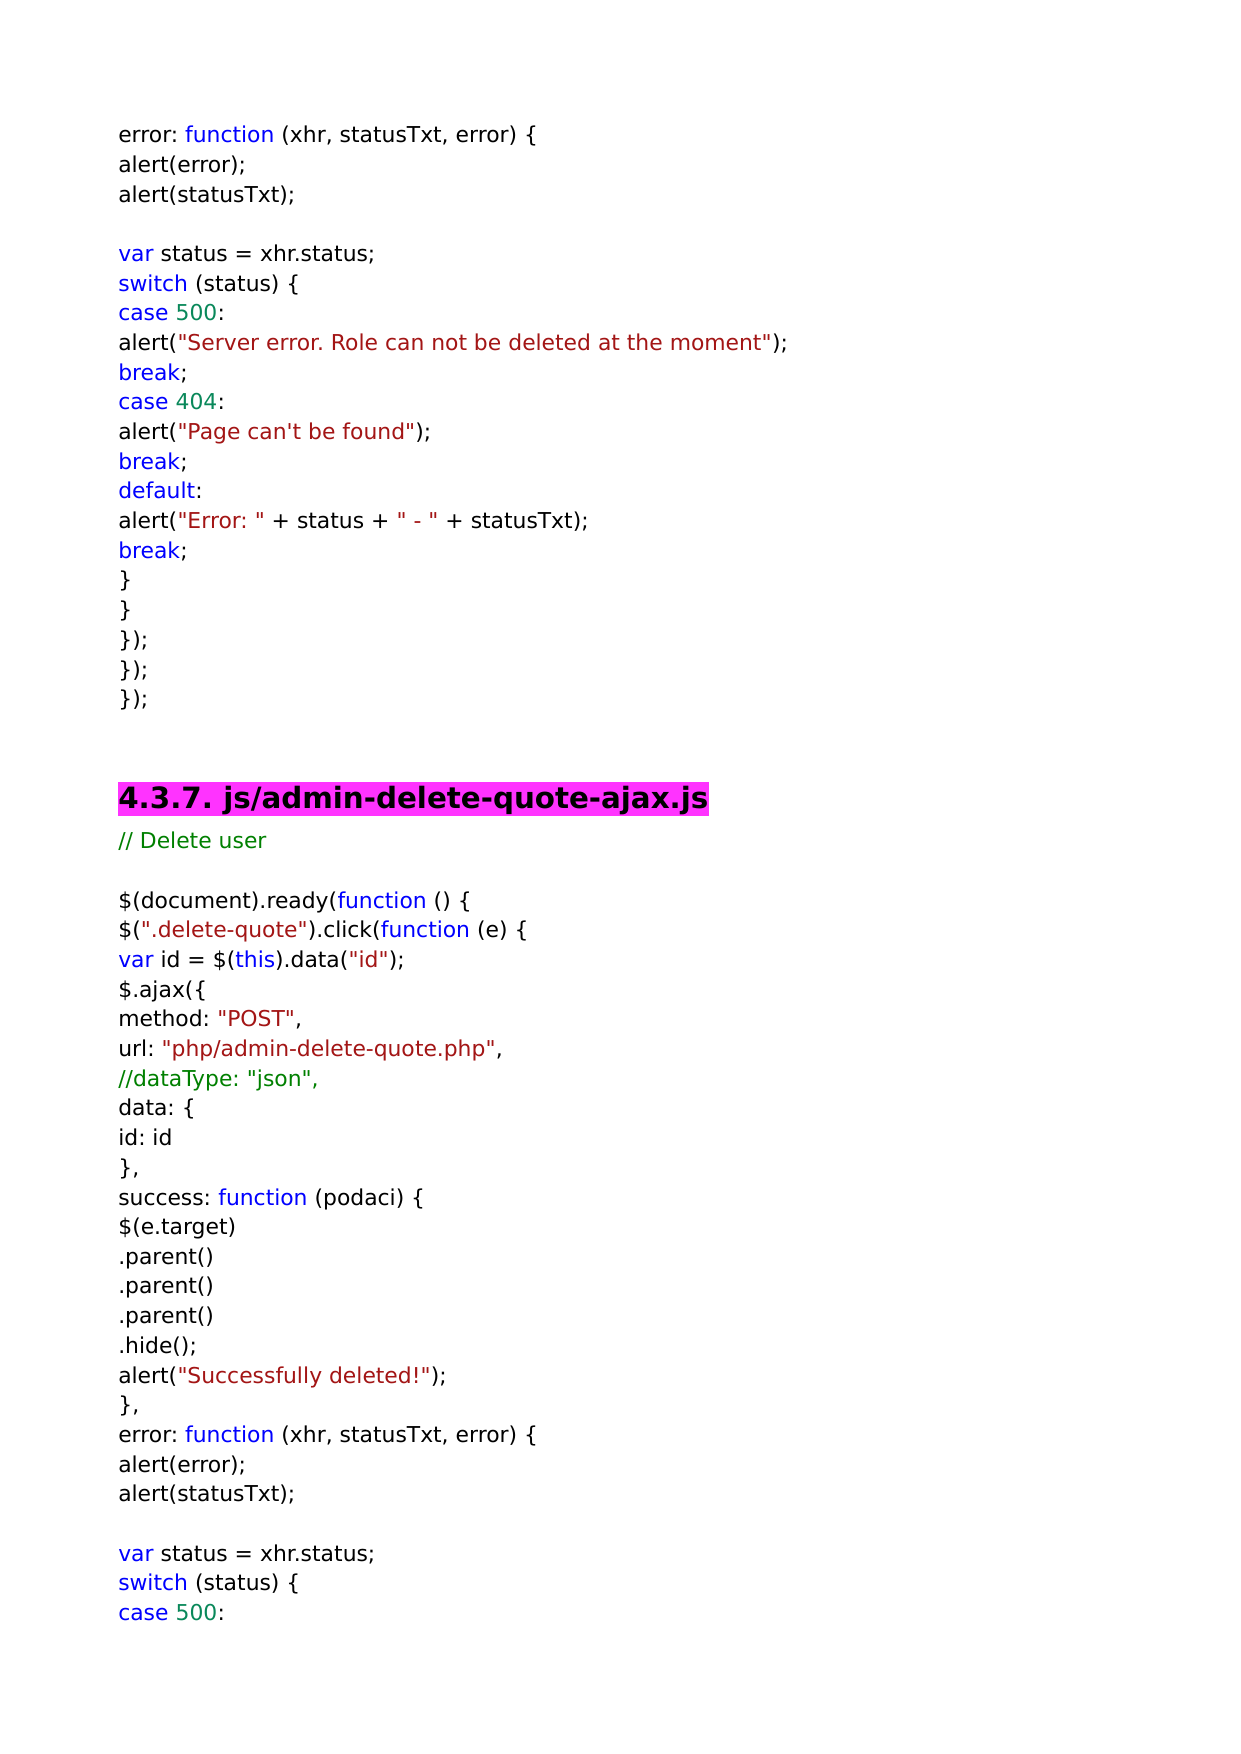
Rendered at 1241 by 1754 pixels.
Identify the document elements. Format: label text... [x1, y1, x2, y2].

text default: [118, 474, 1122, 504]
text }, [118, 1388, 1122, 1418]
text .hide(); [118, 1329, 1122, 1358]
text method: "POST", [118, 1002, 1122, 1032]
text //dataType: "json", [118, 1062, 1122, 1091]
text $(e.target) [118, 1210, 1122, 1240]
text .parent() [118, 1269, 1122, 1299]
text alert("Server error. Role can not be deleted at the moment"); [118, 326, 1122, 356]
text alert("Page can't be found"); [118, 415, 1122, 445]
text alert("Successfully deleted!"); [118, 1358, 1122, 1388]
text success: function (podaci) { [118, 1180, 1122, 1210]
text url: "php/admin-delete-quote.php", [118, 1032, 1122, 1062]
text }, [118, 1151, 1122, 1180]
text // Delete user [118, 828, 1122, 854]
text data: { [118, 1091, 1122, 1121]
text .parent() [118, 1299, 1122, 1329]
text }); [118, 623, 1122, 652]
text break; [118, 445, 1122, 474]
text alert(statusTxt); [118, 1477, 1122, 1507]
text break; [118, 534, 1122, 563]
text case 404: [118, 385, 1122, 415]
text .parent() [118, 1240, 1122, 1269]
text alert(statusTxt); [118, 177, 1122, 207]
text var status = xhr.status; [118, 237, 1122, 267]
text alert("Error: " + status + " - " + statusTxt); [118, 504, 1122, 534]
text }); [118, 652, 1122, 682]
text switch (status) { [118, 267, 1122, 296]
text error: function (xhr, statusTxt, error) { [118, 118, 1122, 148]
text switch (status) { [118, 1566, 1122, 1596]
text var status = xhr.status; [118, 1537, 1122, 1566]
text $(document).ready(function () { [118, 883, 1122, 913]
text case 500: [118, 1596, 1122, 1626]
text alert(error); [118, 1448, 1122, 1477]
text } [118, 563, 1122, 593]
text }); [118, 682, 1122, 712]
text error: function (xhr, statusTxt, error) { [118, 1418, 1122, 1448]
text $.ajax({ [118, 973, 1122, 1002]
text var id = $(this).data("id"); [118, 943, 1122, 973]
text id: id [118, 1121, 1122, 1151]
text case 500: [118, 296, 1122, 326]
text break; [118, 356, 1122, 385]
text alert(error); [118, 148, 1122, 177]
text $(".delete-quote").click(function (e) { [118, 913, 1122, 943]
subtitle 4.3.7. js/admin-delete-quote-ajax.js [118, 782, 1122, 816]
text } [118, 593, 1122, 623]
